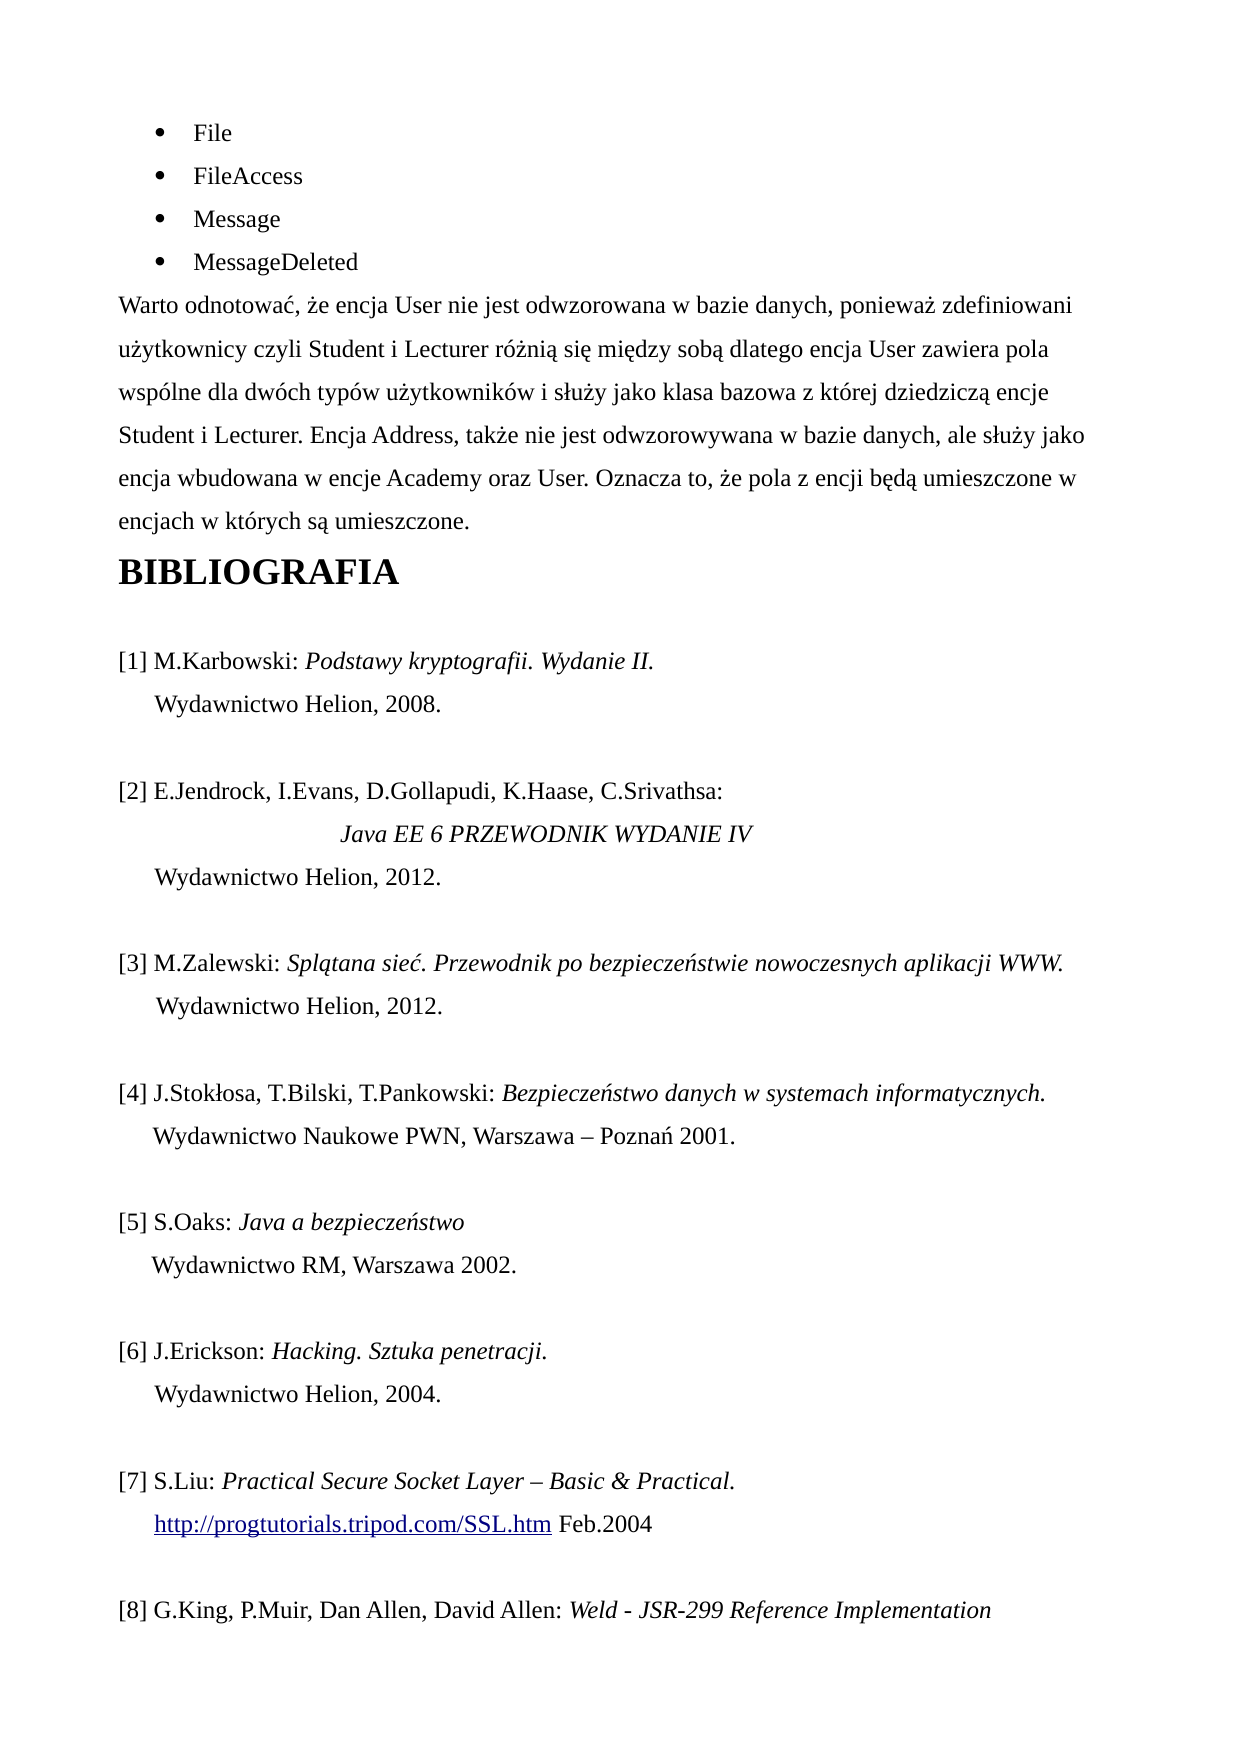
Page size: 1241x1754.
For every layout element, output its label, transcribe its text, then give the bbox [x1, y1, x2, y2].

text Wydawnictwo Helion, 2004. [118, 1379, 1122, 1408]
text [4] J.Stokłosa, T.Bilski, T.Pankowski: Bezpieczeństwo danych w systemach informatycznych. [118, 1078, 1122, 1106]
list Message [156, 204, 1122, 233]
text Warto odnotować, że encja User nie jest odwzorowana w bazie danych, ponieważ zdefiniowani użytkownicy czyli Student i Lecturer różnią się między sobą dlatego encja User zawiera pola wspólne dla dwóch typów użytkowników i służy jako klasa bazowa z której dziedziczą encje Student i Lecturer. Encja Address, także nie jest odwzorowywana w bazie danych, ale służy jako encja wbudowana w encje Academy oraz User. Oznacza to, że pola z encji będą umieszczone w encjach w których są umieszczone. [118, 291, 1122, 535]
text [3] M.Zalewski: Splątana sieć. Przewodnik po bezpieczeństwie nowoczesnych aplikacji WWW. [118, 948, 1122, 977]
text [8] G.King, P.Muir, Dan Allen, David Allen: Weld - JSR-299 Reference Implementation [118, 1595, 1122, 1624]
list FileAccess [156, 161, 1122, 190]
text Wydawnictwo Helion, 2012. [118, 991, 1122, 1020]
text Wydawnictwo Naukowe PWN, Warszawa – Poznań 2001. [118, 1121, 1122, 1149]
text BIBLIOGRAFIA [118, 549, 1122, 592]
list File [156, 118, 1122, 147]
text [5] S.Oaks: Java a bezpieczeństwo [118, 1207, 1122, 1236]
text Wydawnictwo Helion, 2008. [118, 689, 1122, 718]
text Java EE 6 PRZEWODNIK WYDANIE IV [118, 819, 1122, 848]
text Wydawnictwo RM, Warszawa 2002. [118, 1250, 1122, 1279]
text Wydawnictwo Helion, 2012. [118, 862, 1122, 891]
text [6] J.Erickson: Hacking. Sztuka penetracji. [118, 1336, 1122, 1365]
list MessageDeleted [156, 247, 1122, 276]
text http://progtutorials.tripod.com/SSL.htm Feb.2004 [118, 1509, 1122, 1538]
text [1] M.Karbowski: Podstawy kryptografii. Wydanie II. [118, 646, 1122, 675]
text [2] E.Jendrock, I.Evans, D.Gollapudi, K.Haase, C.Srivathsa: [118, 776, 1122, 804]
text [7] S.Liu: Practical Secure Socket Layer – Basic & Practical. [118, 1466, 1122, 1494]
